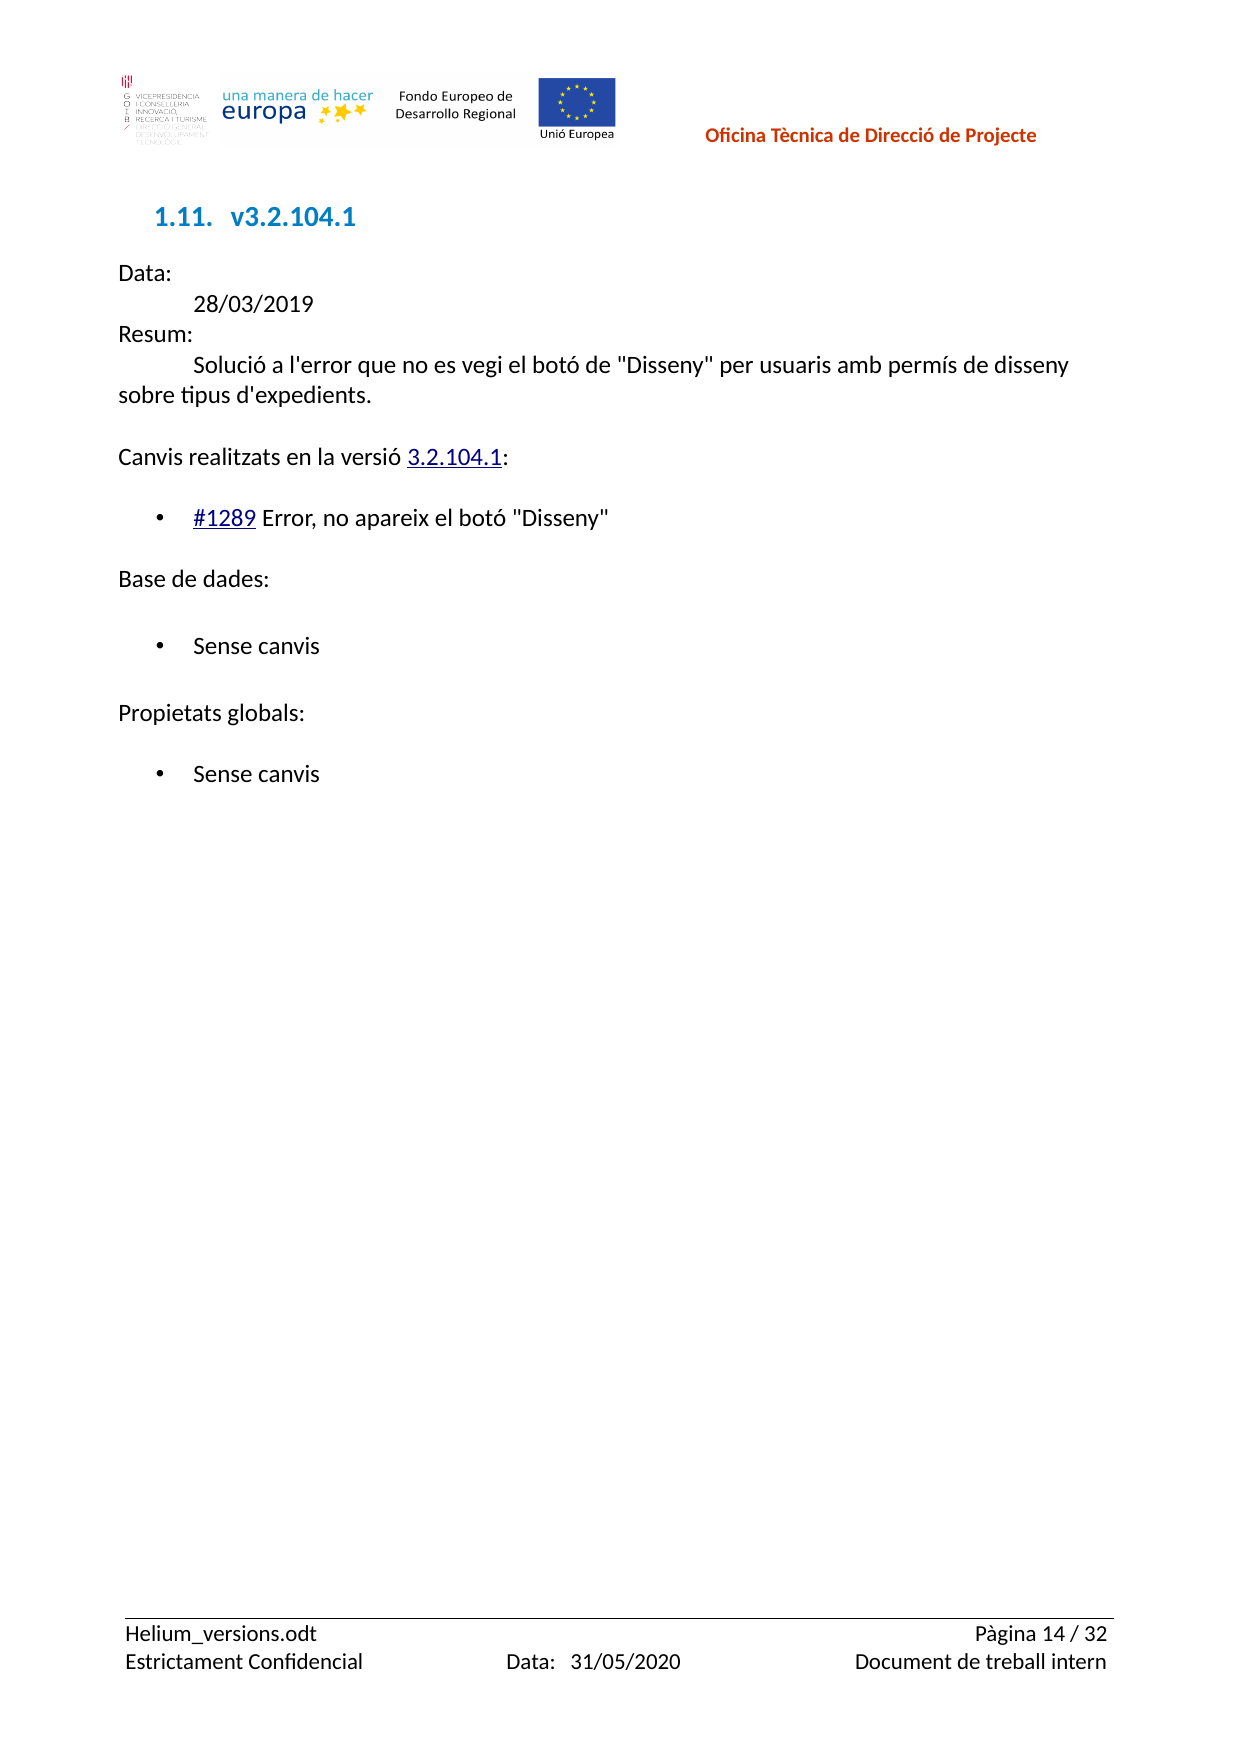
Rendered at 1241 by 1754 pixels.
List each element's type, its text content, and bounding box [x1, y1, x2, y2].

text Resum: [118, 319, 1122, 349]
list Sense canvis [156, 630, 1122, 660]
text Solució a l'error que no es vegi el botó de "Disseny" per usuaris amb permís de disseny sobre tipus d'expedients. [118, 349, 1122, 410]
text Propietats globals: [118, 697, 1122, 727]
text Canvis realitzats en la versió 3.2.104.1: [118, 441, 1122, 471]
picture [118, 73, 213, 147]
text 28/03/2019 [118, 288, 1122, 319]
picture [219, 73, 621, 147]
list #1289 Error, no apareix el botó "Disseny" [156, 502, 1122, 532]
text Data: [118, 258, 1122, 288]
list Sense canvis [156, 758, 1122, 788]
text Base de dades: [118, 563, 1122, 593]
subtitle v3.2.104.1 [153, 198, 1122, 234]
